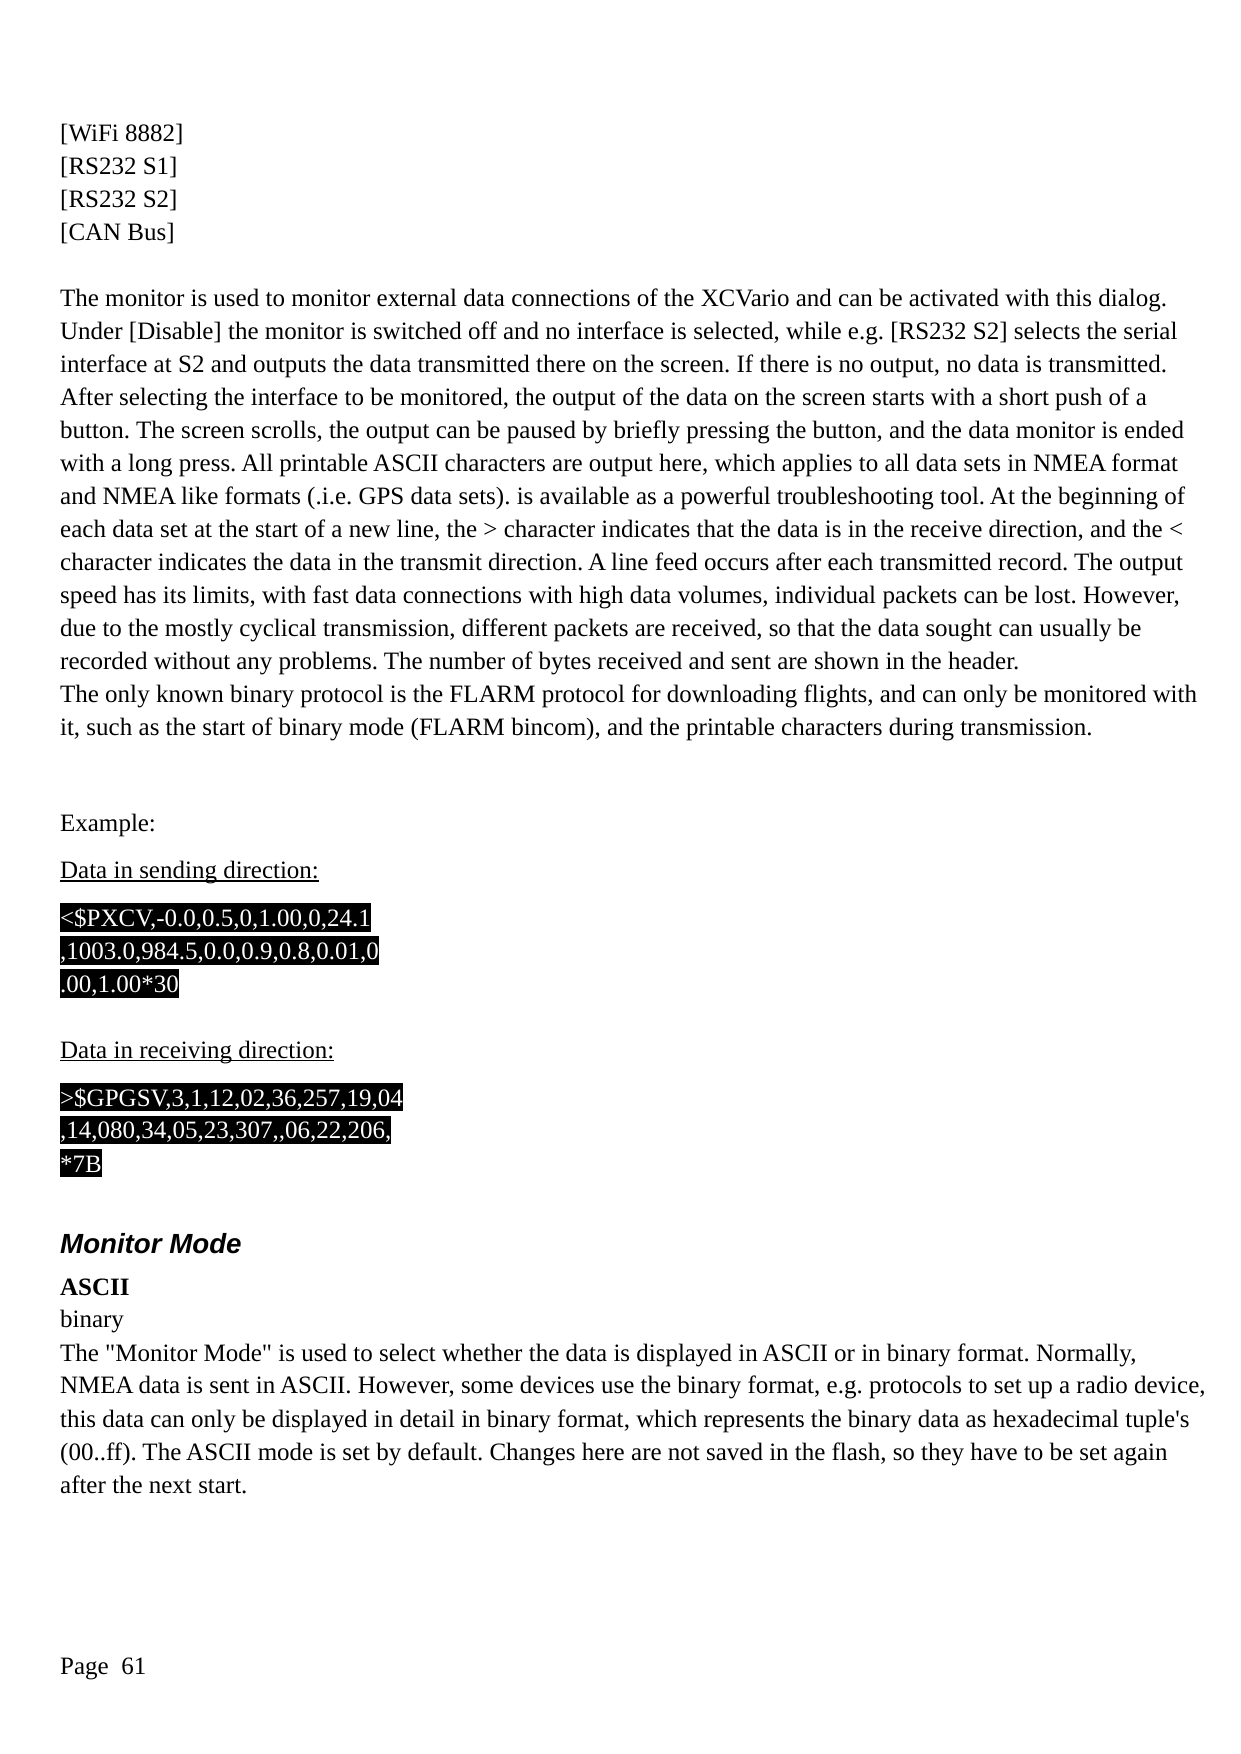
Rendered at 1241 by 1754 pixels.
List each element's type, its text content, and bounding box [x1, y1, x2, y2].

text Data in sending direction: [60, 855, 1207, 884]
text <$PXCV,-0.0,0.5,0,1.00,0,24.1 ,1003.0,984.5,0.0,0.9,0.8,0.01,0 .00,1.00*30 [60, 903, 1207, 1031]
text The monitor is used to monitor external data connections of the XCVario and can be activated with this dialog. Under [Disable] the monitor is switched off and no interface is selected, while e.g. [RS232 S2] selects the serial interface at S2 and outputs the data transmitted there on the screen. If there is no output, no data is transmitted. After selecting the interface to be monitored, the output of the data on the screen starts with a short push of a button. The screen scrolls, the output can be paused by briefly pressing the button, and the data monitor is ended with a long press. All printable ASCII characters are output here, which applies to all data sets in NMEA format and NMEA like formats (.i.e. GPS data sets). is available as a powerful troubleshooting tool. At the beginning of each data set at the start of a new line, the > character indicates that the data is in the receive direction, and the < character indicates the data in the transmit direction. A line feed occurs after each transmitted record. The output speed has its limits, with fast data connections with high data volumes, individual packets can be lost. However, due to the mostly cyclical transmission, different packets are received, so that the data sought can usually be recorded without any problems. The number of bytes received and sent are shown in the header. The only known binary protocol is the FLARM protocol for downloading flights, and can only be monitored with it, such as the start of binary mode (FLARM bincom), and the printable characters during transmission. [60, 283, 1207, 741]
text *7B [60, 1149, 1207, 1210]
text ASCII [60, 1272, 1207, 1300]
text >$GPGSV,3,1,12,02,36,257,19,04 [60, 1083, 1207, 1111]
text [RS232 S1] [60, 151, 1207, 180]
text binary [60, 1304, 1207, 1333]
text [RS232 S2] [60, 184, 1207, 213]
text The "Monitor Mode" is used to select whether the data is displayed in ASCII or in binary format. Normally, NMEA data is sent in ASCII. However, some devices use the binary format, e.g. protocols to set up a radio device, this data can only be displayed in detail in binary format, which represents the binary data as hexadecimal tuple's (00..ff). The ASCII mode is set by default. Changes here are not saved in the flash, so they have to be set again after the next start. [60, 1338, 1207, 1498]
text [WiFi 8882] [60, 118, 1207, 147]
text Data in receiving direction: [60, 1035, 1207, 1064]
text [CAN Bus] [60, 217, 1207, 246]
subtitle Monitor Mode [60, 1227, 1207, 1259]
text ,14,080,34,05,23,307,,06,22,206, [60, 1116, 1207, 1144]
text Example: [60, 808, 1207, 836]
